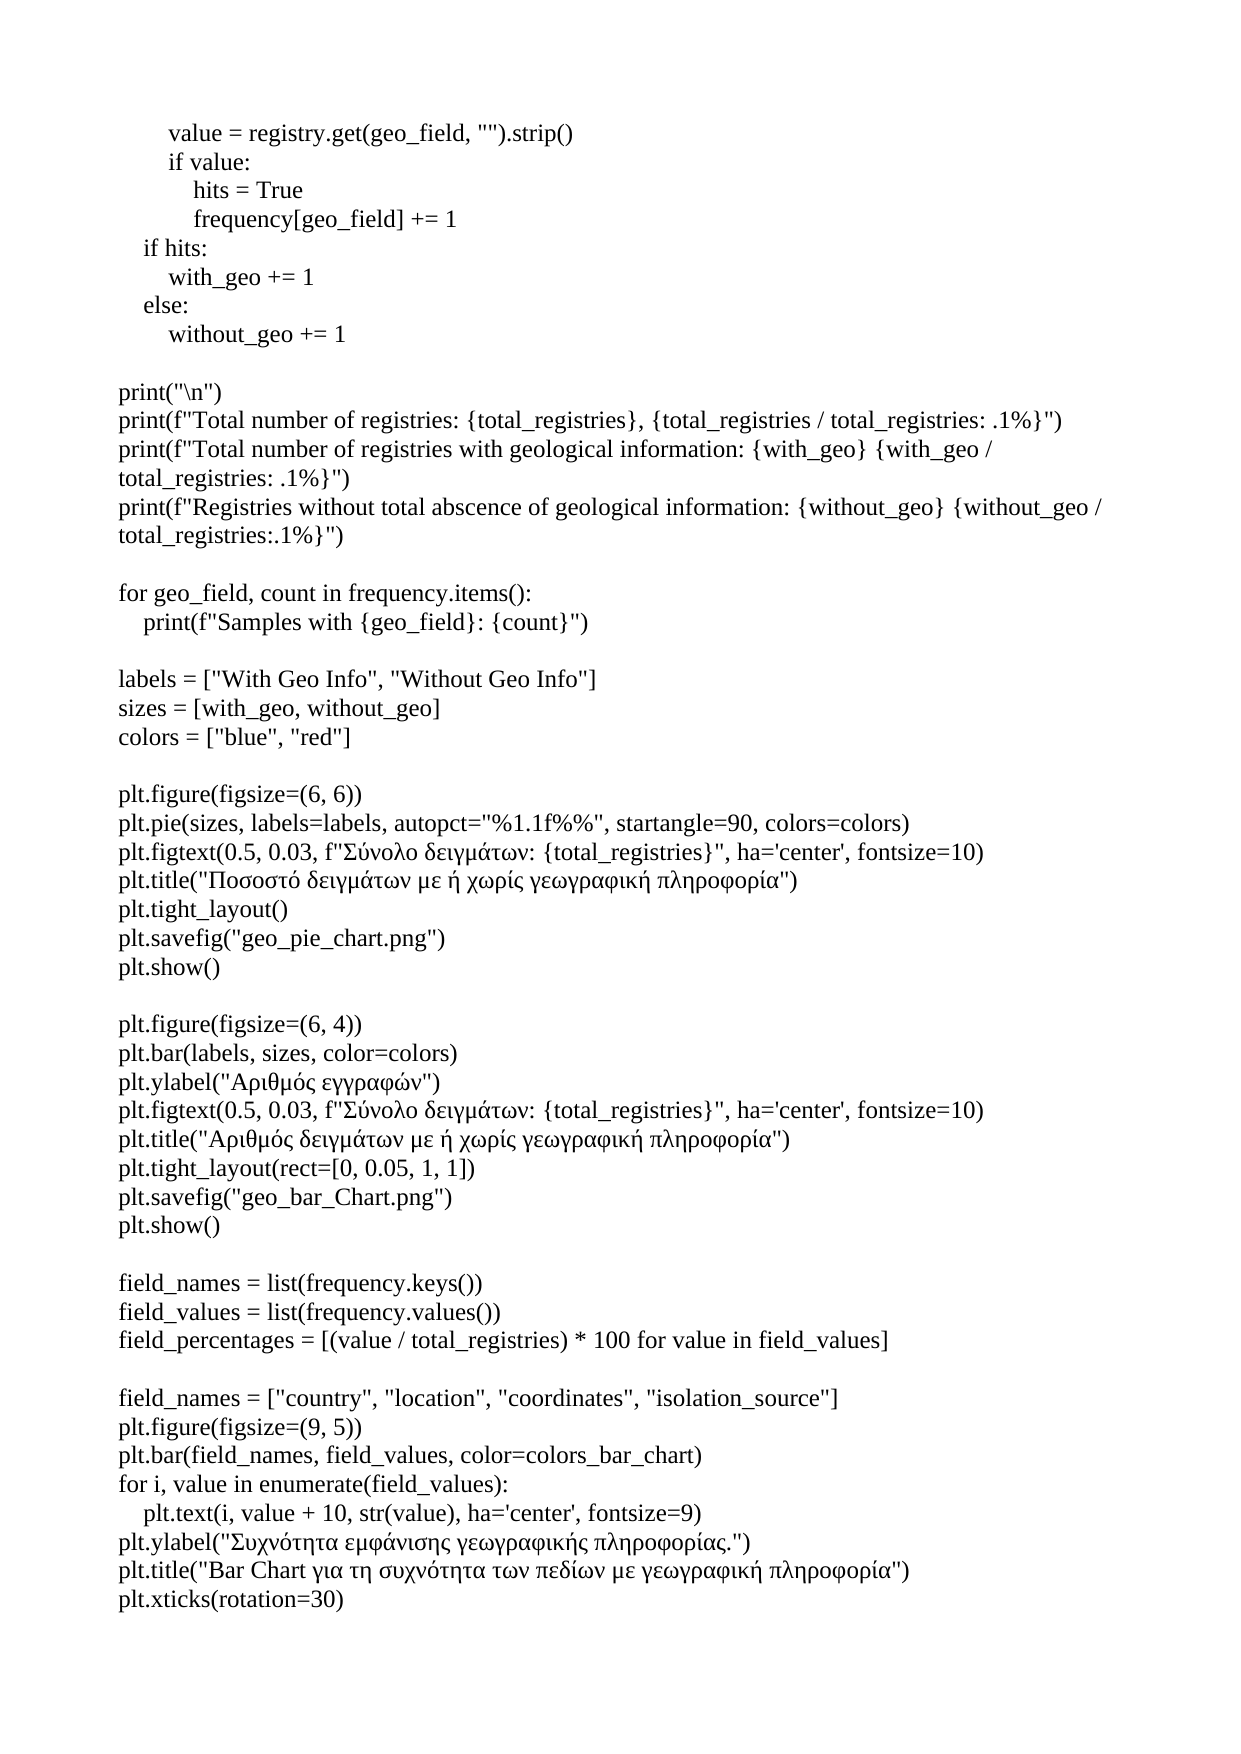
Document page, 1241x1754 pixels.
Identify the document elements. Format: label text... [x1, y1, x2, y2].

text labels = ["With Geo Info", "Without Geo Info"] [118, 664, 1122, 693]
text plt.bar(field_names, field_values, color=colors_bar_chart) [118, 1441, 1122, 1469]
text plt.title("Αριθμός δειγμάτων με ή χωρίς γεωγραφική πληροφορία") [118, 1124, 1122, 1153]
text if hits: [118, 233, 1122, 262]
text if value: [118, 147, 1122, 176]
text plt.figtext(0.5, 0.03, f"Σύνολο δειγμάτων: {total_registries}", ha='center', fontsize=10) [118, 1096, 1122, 1124]
text field_percentages = [(value / total_registries) * 100 for value in field_values] [118, 1326, 1122, 1354]
text plt.figure(figsize=(6, 4)) [118, 1009, 1122, 1038]
text with_geo += 1 [118, 262, 1122, 291]
text plt.ylabel("Συχνότητα εμφάνισης γεωγραφικής πληροφορίας.") [118, 1527, 1122, 1556]
text plt.savefig("geo_pie_chart.png") [118, 923, 1122, 952]
text plt.pie(sizes, labels=labels, autopct="%1.1f%%", startangle=90, colors=colors) [118, 808, 1122, 837]
text without_geo += 1 [118, 319, 1122, 348]
text field_values = list(frequency.values()) [118, 1297, 1122, 1326]
text plt.show() [118, 1211, 1122, 1239]
text plt.tight_layout() [118, 894, 1122, 923]
text for i, value in enumerate(field_values): [118, 1469, 1122, 1498]
text colors = ["blue", "red"] [118, 722, 1122, 751]
text plt.title("Bar Chart για τη συχνότητα των πεδίων με γεωγραφική πληροφορία") [118, 1556, 1122, 1584]
text plt.text(i, value + 10, str(value), ha='center', fontsize=9) [118, 1498, 1122, 1527]
text for geo_field, count in frequency.items(): [118, 578, 1122, 607]
text plt.figtext(0.5, 0.03, f"Σύνολο δειγμάτων: {total_registries}", ha='center', fontsize=10) [118, 837, 1122, 866]
text hits = True [118, 176, 1122, 204]
text value = registry.get(geo_field, "").strip() [118, 118, 1122, 147]
text plt.figure(figsize=(9, 5)) [118, 1412, 1122, 1441]
text field_names = list(frequency.keys()) [118, 1268, 1122, 1297]
text plt.savefig("geo_bar_Chart.png") [118, 1182, 1122, 1211]
text else: [118, 291, 1122, 319]
text plt.figure(figsize=(6, 6)) [118, 779, 1122, 808]
text plt.title("Ποσοστό δειγμάτων με ή χωρίς γεωγραφική πληροφορία") [118, 866, 1122, 894]
text print(f"Samples with {geo_field}: {count}") [118, 607, 1122, 636]
text plt.ylabel("Αριθμός εγγραφών") [118, 1067, 1122, 1096]
text print("\n") [118, 377, 1122, 406]
text print(f"Total number of registries with geological information: {with_geo} {with_geo / total_registries: .1%}") [118, 434, 1122, 492]
text print(f"Registries without total abscence of geological information: {without_geo} {without_geo / total_registries:.1%}") [118, 492, 1122, 549]
text plt.tight_layout(rect=[0, 0.05, 1, 1]) [118, 1153, 1122, 1182]
text plt.show() [118, 952, 1122, 981]
text sizes = [with_geo, without_geo] [118, 693, 1122, 722]
text frequency[geo_field] += 1 [118, 204, 1122, 233]
text print(f"Total number of registries: {total_registries}, {total_registries / total_registries: .1%}") [118, 406, 1122, 434]
text plt.xticks(rotation=30) [118, 1584, 1122, 1613]
text field_names = ["country", "location", "coordinates", "isolation_source"] [118, 1383, 1122, 1412]
text plt.bar(labels, sizes, color=colors) [118, 1038, 1122, 1067]
